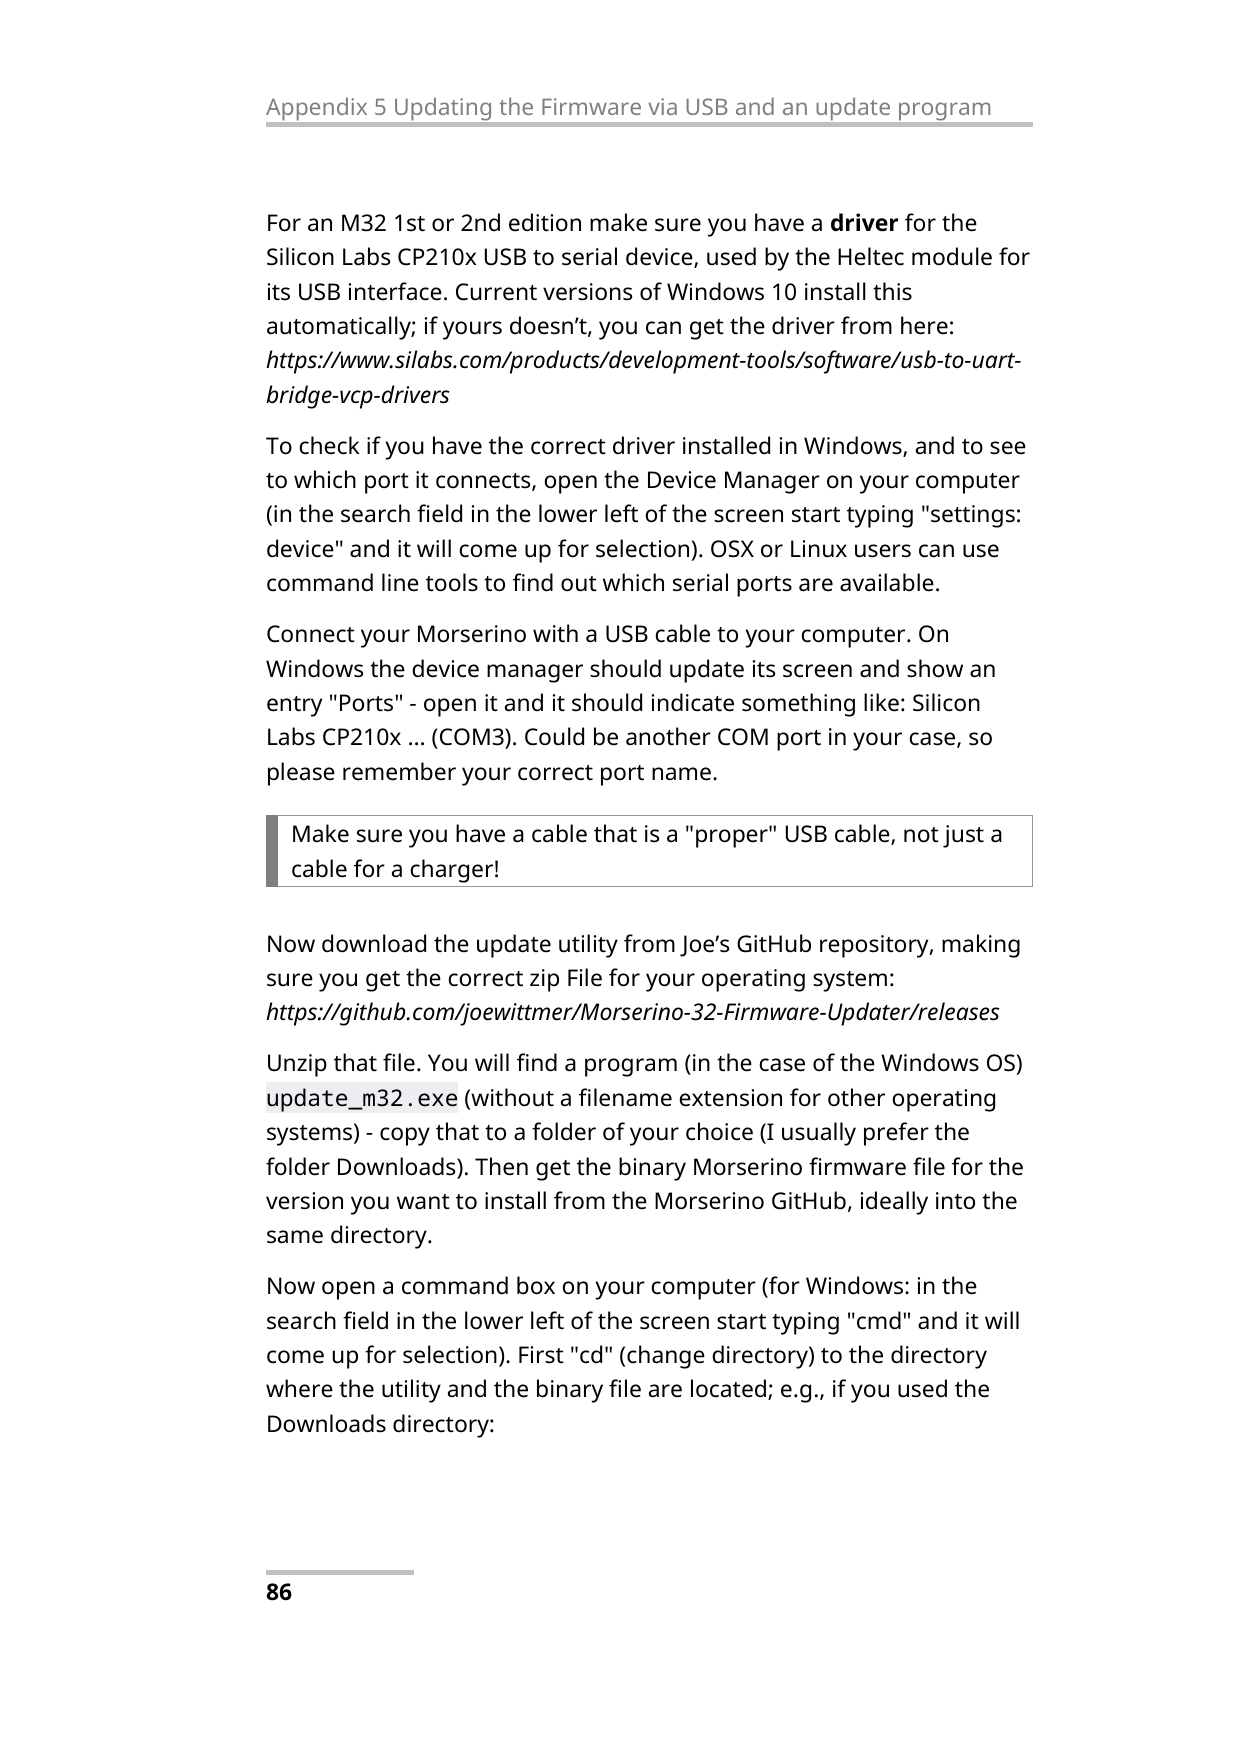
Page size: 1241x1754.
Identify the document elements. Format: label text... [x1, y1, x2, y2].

text Now download the update utility from Joe’s GitHub repository, making sure you get the correct zip File for your operating system: https://github.com/joewittmer/Morserino-32-Firmware-Updater/releases [266, 928, 1033, 1028]
text Unzip that file. You will find a program (in the case of the Windows OS) update_m32.exe (without a filename extension for other operating systems) - copy that to a folder of your choice (I usually prefer the folder Downloads). Then get the binary Morserino firmware file for the version you want to install from the Morserino GitHub, ideally into the same directory. [266, 1047, 1033, 1251]
text For an M32 1st or 2nd edition make sure you have a driver for the Silicon Labs CP210x USB to serial device, used by the Heltec module for its USB interface. Current versions of Windows 10 install this automatically; if yours doesn’t, you can get the driver from here: https://www.silabs.com/products/development-tools/software/usb-to-uart-bridge-vcp-drivers [266, 207, 1033, 410]
text Make sure you have a cable that is a "proper" USB cable, not just a cable for a charger! [278, 816, 1032, 886]
text Now open a command box on your computer (for Windows: in the search field in the lower left of the screen start typing "cmd" and it will come up for selection). First "cd" (change directory) to the directory where the utility and the binary file are located; e.g., if you used the Downloads directory: [266, 1270, 1033, 1439]
text To check if you have the correct driver installed in Windows, and to see to which port it connects, open the Device Manager on your computer (in the search field in the lower left of the screen start typing "settings: device" and it will come up for selection). OSX or Linux users can use command line tools to find out which serial ports are available. [266, 430, 1033, 598]
text Connect your Morserino with a USB cable to your computer. On Windows the device manager should update its screen and show an entry "Ports" - open it and it should indicate something like: Silicon Labs CP210x …​ (COM3). Could be another COM port in your case, so please remember your correct port name. [266, 618, 1033, 787]
